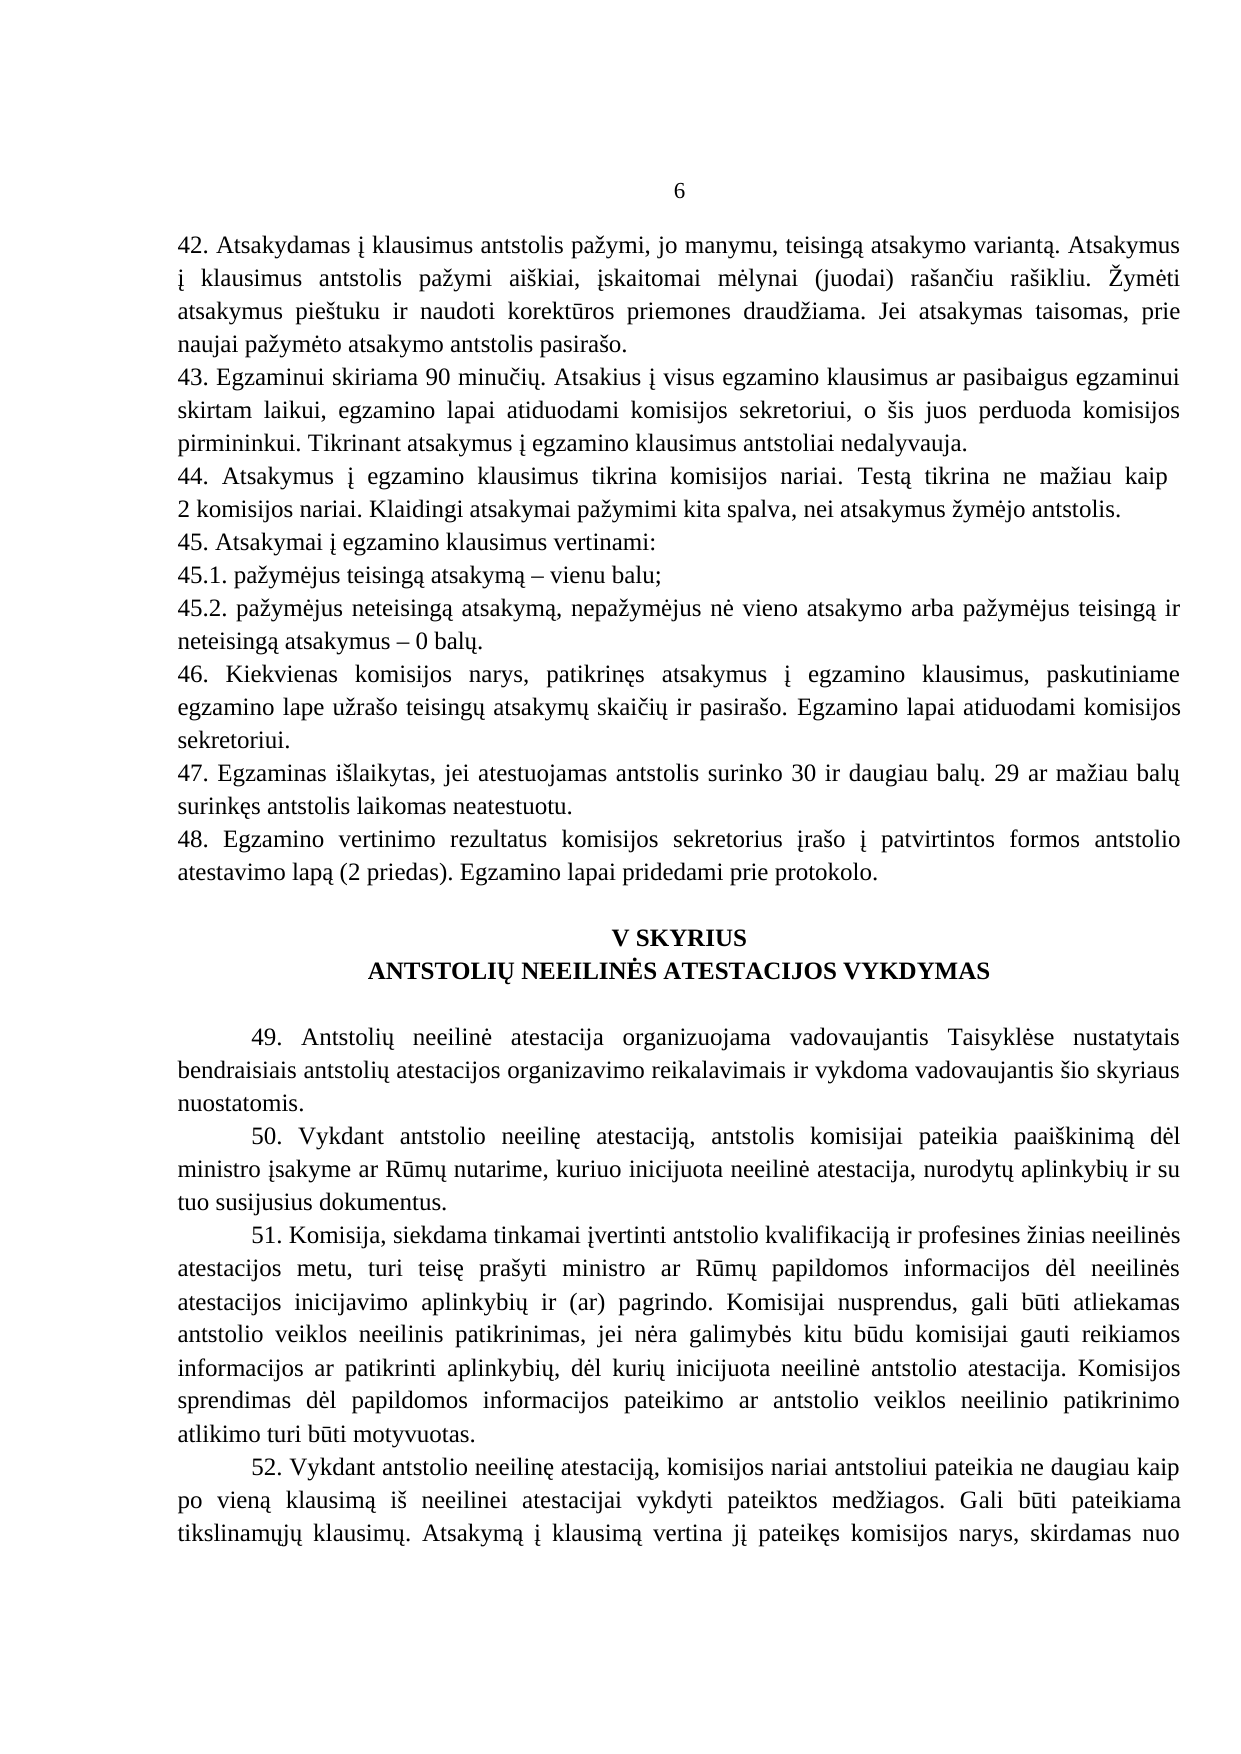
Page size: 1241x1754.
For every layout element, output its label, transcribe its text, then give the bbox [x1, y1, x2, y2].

text 45.1. pažymėjus teisingą atsakymą – vienu balu; [177, 560, 1181, 589]
text 51. Komisija, siekdama tinkamai įvertinti antstolio kvalifikaciją ir profesines žinias neeilinės atestacijos metu, turi teisę prašyti ministro ar Rūmų papildomos informacijos dėl neeilinės atestacijos inicijavimo aplinkybių ir (ar) pagrindo. Komisijai nusprendus, gali būti atliekamas antstolio veiklos neeilinis patikrinimas, jei nėra galimybės kitu būdu komisijai gauti reikiamos informacijos ar patikrinti aplinkybių, dėl kurių inicijuota neeilinė antstolio atestacija. Komisijos sprendimas dėl papildomos informacijos pateikimo ar antstolio veiklos neeilinio patikrinimo atlikimo turi būti motyvuotas. [177, 1221, 1181, 1447]
text 44. Atsakymus į egzamino klausimus tikrina komisijos nariai. Testą tikrina ne mažiau kaip 2 komisijos nariai. Klaidingi atsakymai pažymimi kita spalva, nei atsakymus žymėjo antstolis. [177, 461, 1181, 523]
text ANTSTOLIŲ NEEILINĖS ATESTACIJOS VYKDYMAS [177, 956, 1181, 985]
text 50. Vykdant antstolio neeilinę atestaciją, antstolis komisijai pateikia paaiškinimą dėl ministro įsakyme ar Rūmų nutarime, kuriuo inicijuota neeilinė atestacija, nurodytų aplinkybių ir su tuo susijusius dokumentus. [177, 1121, 1181, 1216]
text V SKYRIUS [177, 923, 1181, 952]
text 52. Vykdant antstolio neeilinę atestaciją, komisijos nariai antstoliui pateikia ne daugiau kaip po vieną klausimą iš neeilinei atestacijai vykdyti pateiktos medžiagos. Gali būti pateikiama tikslinamųjų klausimų. Atsakymą į klausimą vertina jį pateikęs komisijos narys, skirdamas nuo [177, 1452, 1181, 1546]
text 49. Antstolių neeilinė atestacija organizuojama vadovaujantis Taisyklėse nustatytais bendraisiais antstolių atestacijos organizavimo reikalavimais ir vykdoma vadovaujantis šio skyriaus nuostatomis. [177, 1022, 1181, 1117]
text 47. Egzaminas išlaikytas, jei atestuojamas antstolis surinko 30 ir daugiau balų. 29 ar mažiau balų surinkęs antstolis laikomas neatestuotu. [177, 758, 1181, 820]
text 48. Egzamino vertinimo rezultatus komisijos sekretorius įrašo į patvirtintos formos antstolio atestavimo lapą (2 priedas). Egzamino lapai pridedami prie protokolo. [177, 824, 1181, 886]
text 45. Atsakymai į egzamino klausimus vertinami: [177, 527, 1181, 556]
text 43. Egzaminui skiriama 90 minučių. Atsakius į visus egzamino klausimus ar pasibaigus egzaminui skirtam laikui, egzamino lapai atiduodami komisijos sekretoriui, o šis juos perduoda komisijos pirmininkui. Tikrinant atsakymus į egzamino klausimus antstoliai nedalyvauja. [177, 362, 1181, 457]
text 45.2. pažymėjus neteisingą atsakymą, nepažymėjus nė vieno atsakymo arba pažymėjus teisingą ir neteisingą atsakymus – 0 balų. [177, 593, 1181, 655]
text 42. Atsakydamas į klausimus antstolis pažymi, jo manymu, teisingą atsakymo variantą. Atsakymus į klausimus antstolis pažymi aiškiai, įskaitomai mėlynai (juodai) rašančiu rašikliu. Žymėti atsakymus pieštuku ir naudoti korektūros priemones draudžiama. Jei atsakymas taisomas, prie naujai pažymėto atsakymo antstolis pasirašo. [177, 230, 1181, 358]
text 46. Kiekvienas komisijos narys, patikrinęs atsakymus į egzamino klausimus, paskutiniame egzamino lape užrašo teisingų atsakymų skaičių ir pasirašo. Egzamino lapai atiduodami komisijos sekretoriui. [177, 659, 1181, 754]
